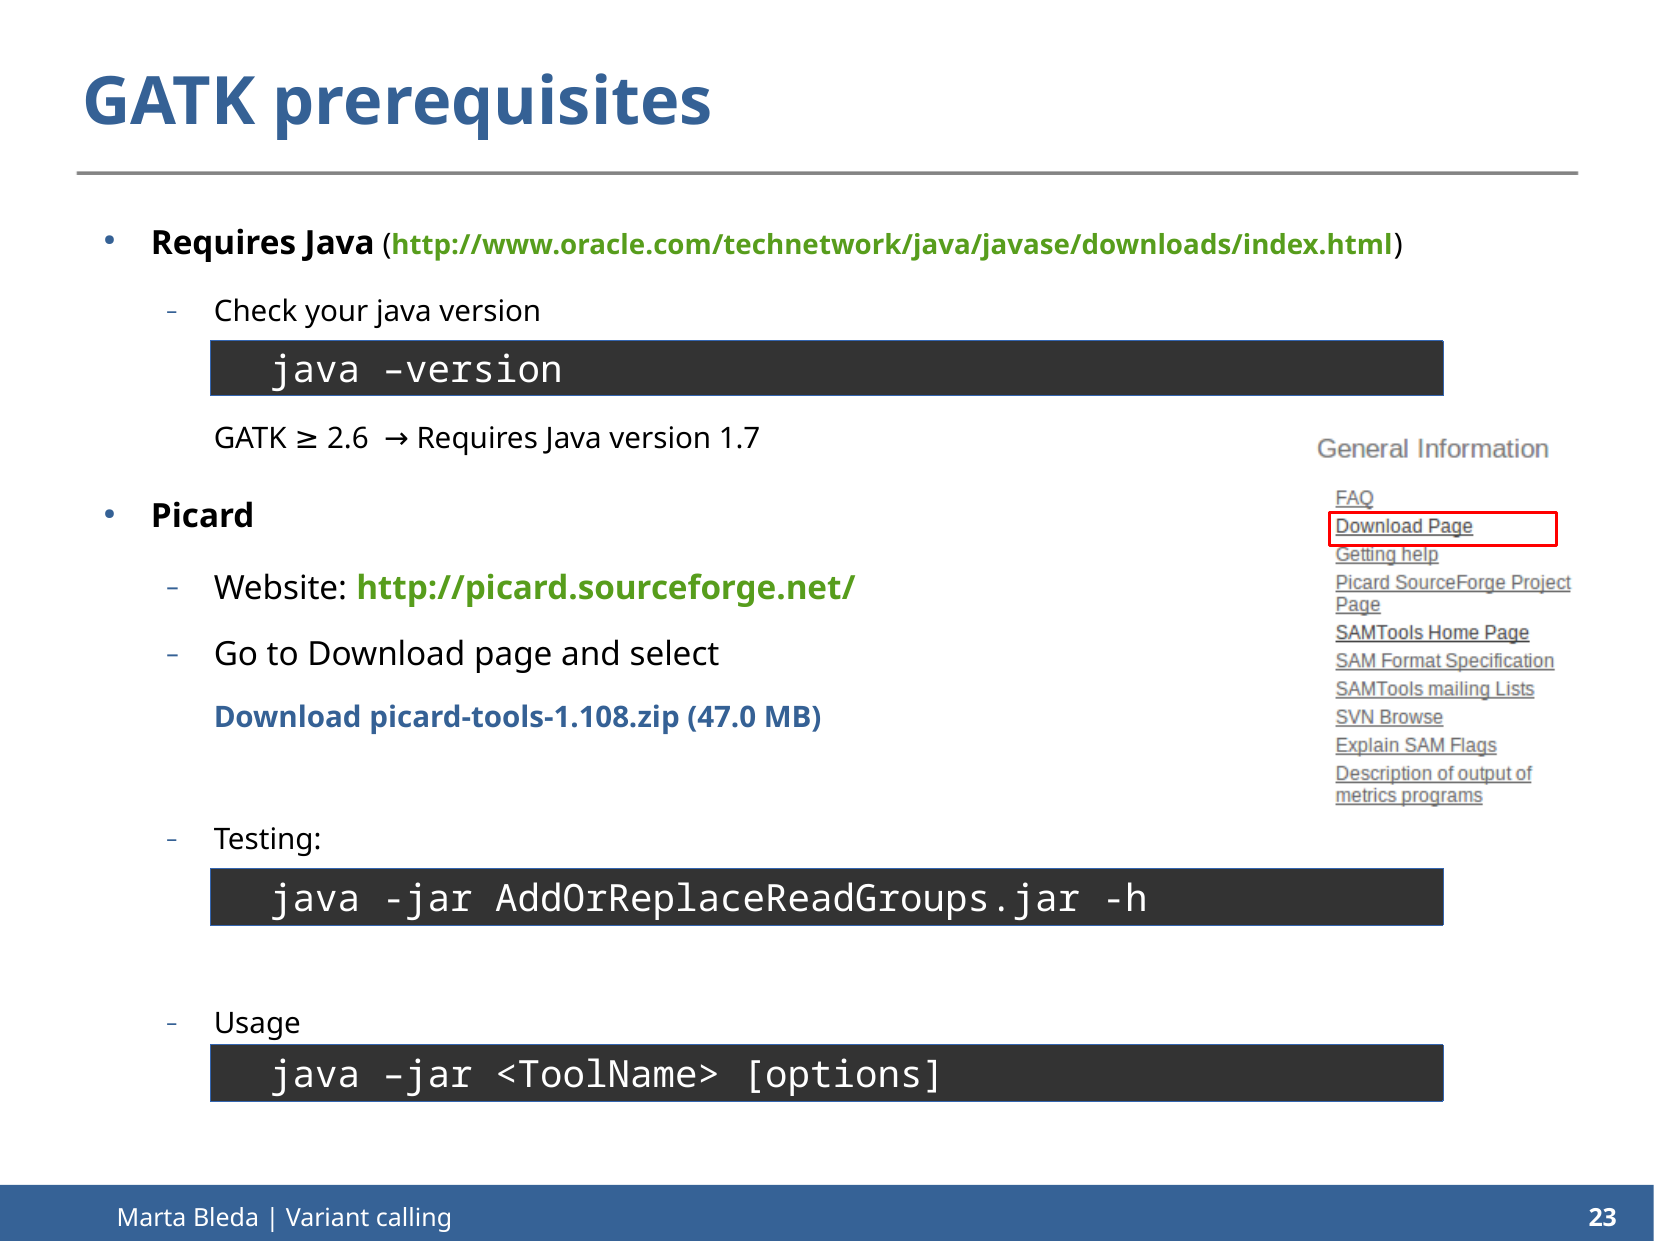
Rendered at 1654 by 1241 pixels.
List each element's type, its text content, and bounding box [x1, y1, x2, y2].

text_box java –jar <ToolName> [options] [210, 1044, 1444, 1102]
picture [1292, 425, 1613, 821]
text_box java -jar AddOrReplaceReadGroups.jar -h [210, 868, 1444, 926]
text_box java –version [210, 340, 1444, 396]
list Requires Java (http://www.oracle.com/technetwork/java/javase/downloads/index.html) Check your java version GATK ≥ 2.6 → Requires Java version 1.7 Picard Website: http://picard.sourceforge.net/ Go to Download page and select Download picard-tools-1.108.zip (47.0 MB) Testing: Usage [87, 218, 1632, 1053]
picture [74, 170, 1580, 175]
title GATK prerequisites [82, 49, 1571, 148]
